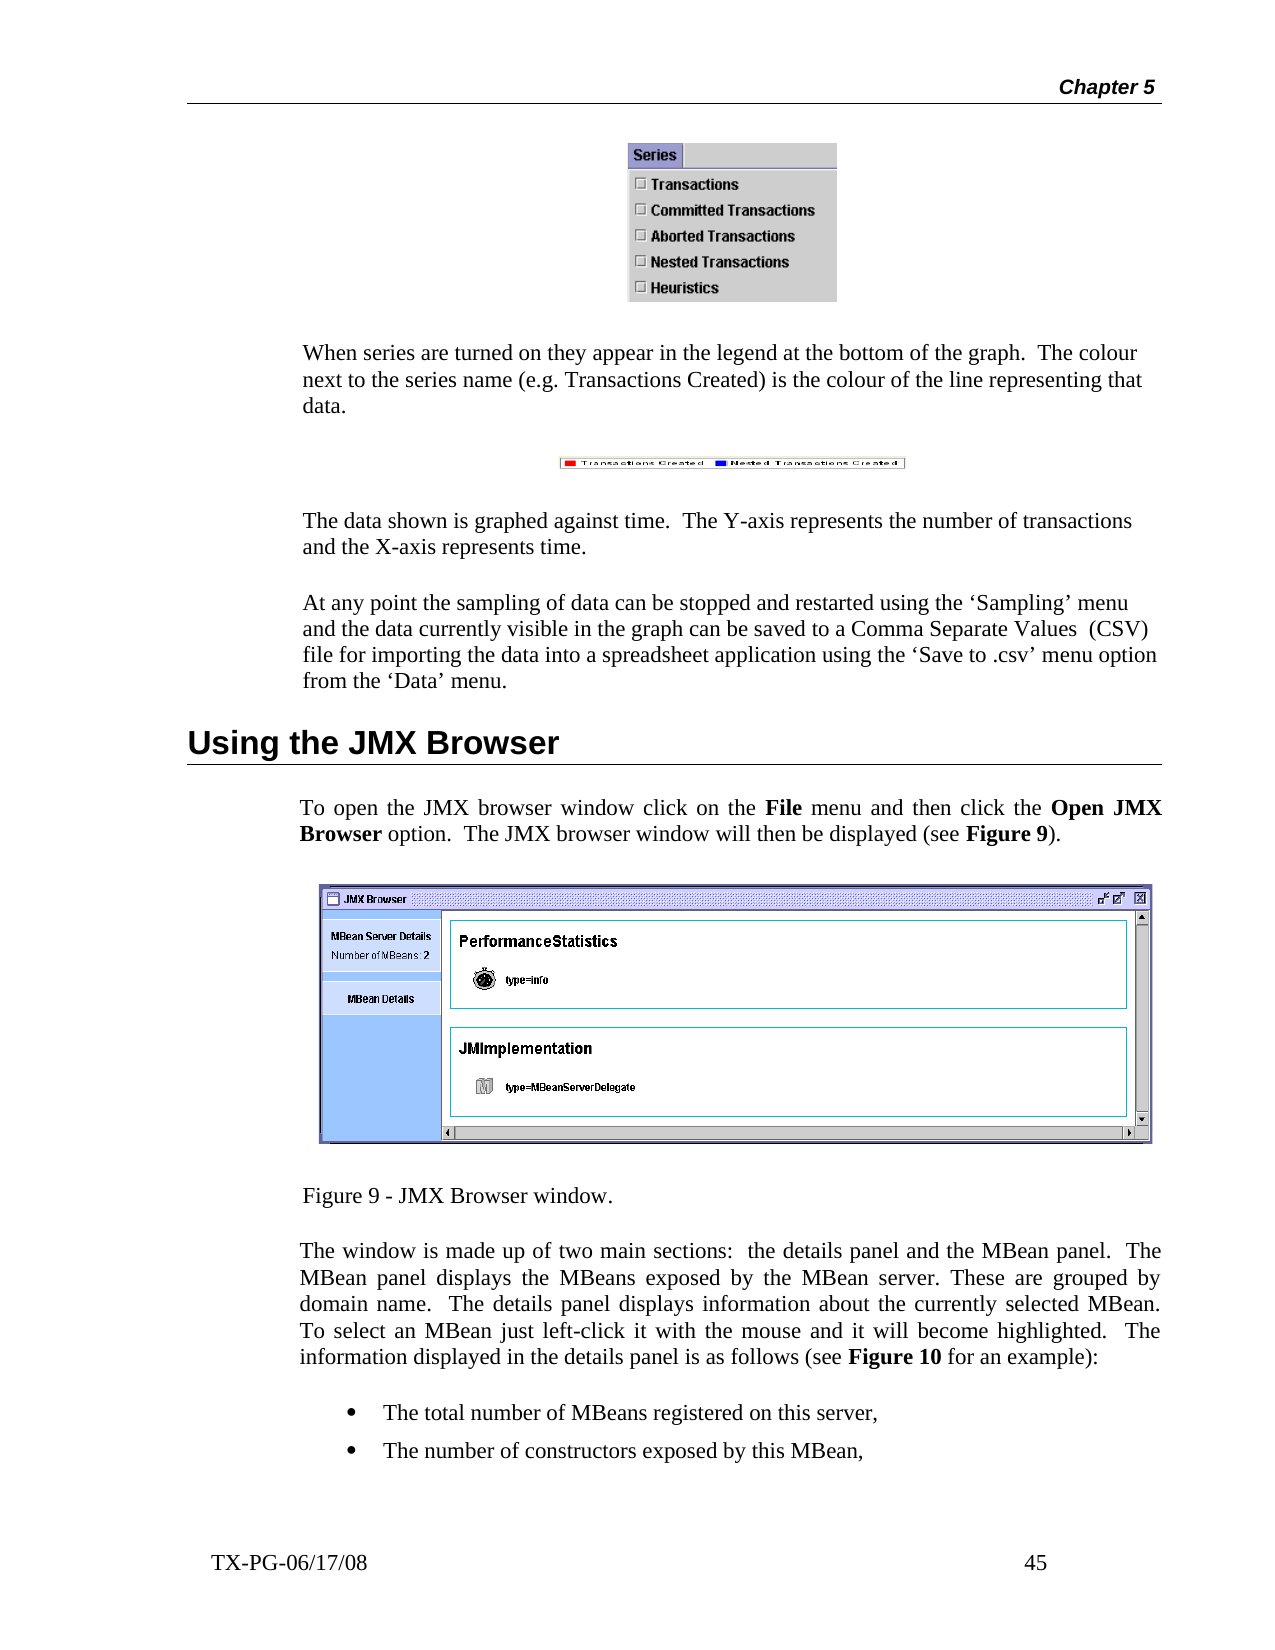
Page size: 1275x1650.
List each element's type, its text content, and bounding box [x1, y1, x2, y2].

text When series are turned on they appear in the legend at the bottom of the graph. The colour next to the series name (e.g. Transactions Created) is the colour of the line representing that data. [302, 339, 1162, 418]
list The number of constructors exposed by this MBean, [347, 1437, 1162, 1464]
text To open the JMX browser window click on the File menu and then click the Open JMX Browser option. The JMX browser window will then be displayed (see Figure 9). [299, 794, 1162, 847]
list The total number of MBeans registered on this server, [347, 1398, 1162, 1425]
text At any point the sampling of data can be stopped and restarted using the ‘Sampling’ menu and the data currently visible in the graph can be saved to a Comma Separate Values (CSV) file for importing the data into a spreadsheet application using the ‘Save to .csv’ menu option from the ‘Data’ menu. [302, 588, 1162, 694]
text The data shown is graphed against time. The Y-axis represents the number of transactions and the X-axis represents time. [302, 507, 1162, 559]
subtitle Using the JMX Browser [187, 723, 1162, 764]
text The window is made up of two main sections: the details panel and the MBean panel. The MBean panel displays the MBeans exposed by the MBean server. These are grouped by domain name. The details panel displays information about the currently selected MBean. To select an MBean just left-click it with the mouse and it will become highlighted. The information displayed in the details panel is as follows (see Figure 10 for an example): [299, 1238, 1162, 1369]
text Figure 9 - JMX Browser window. [302, 1182, 1162, 1208]
